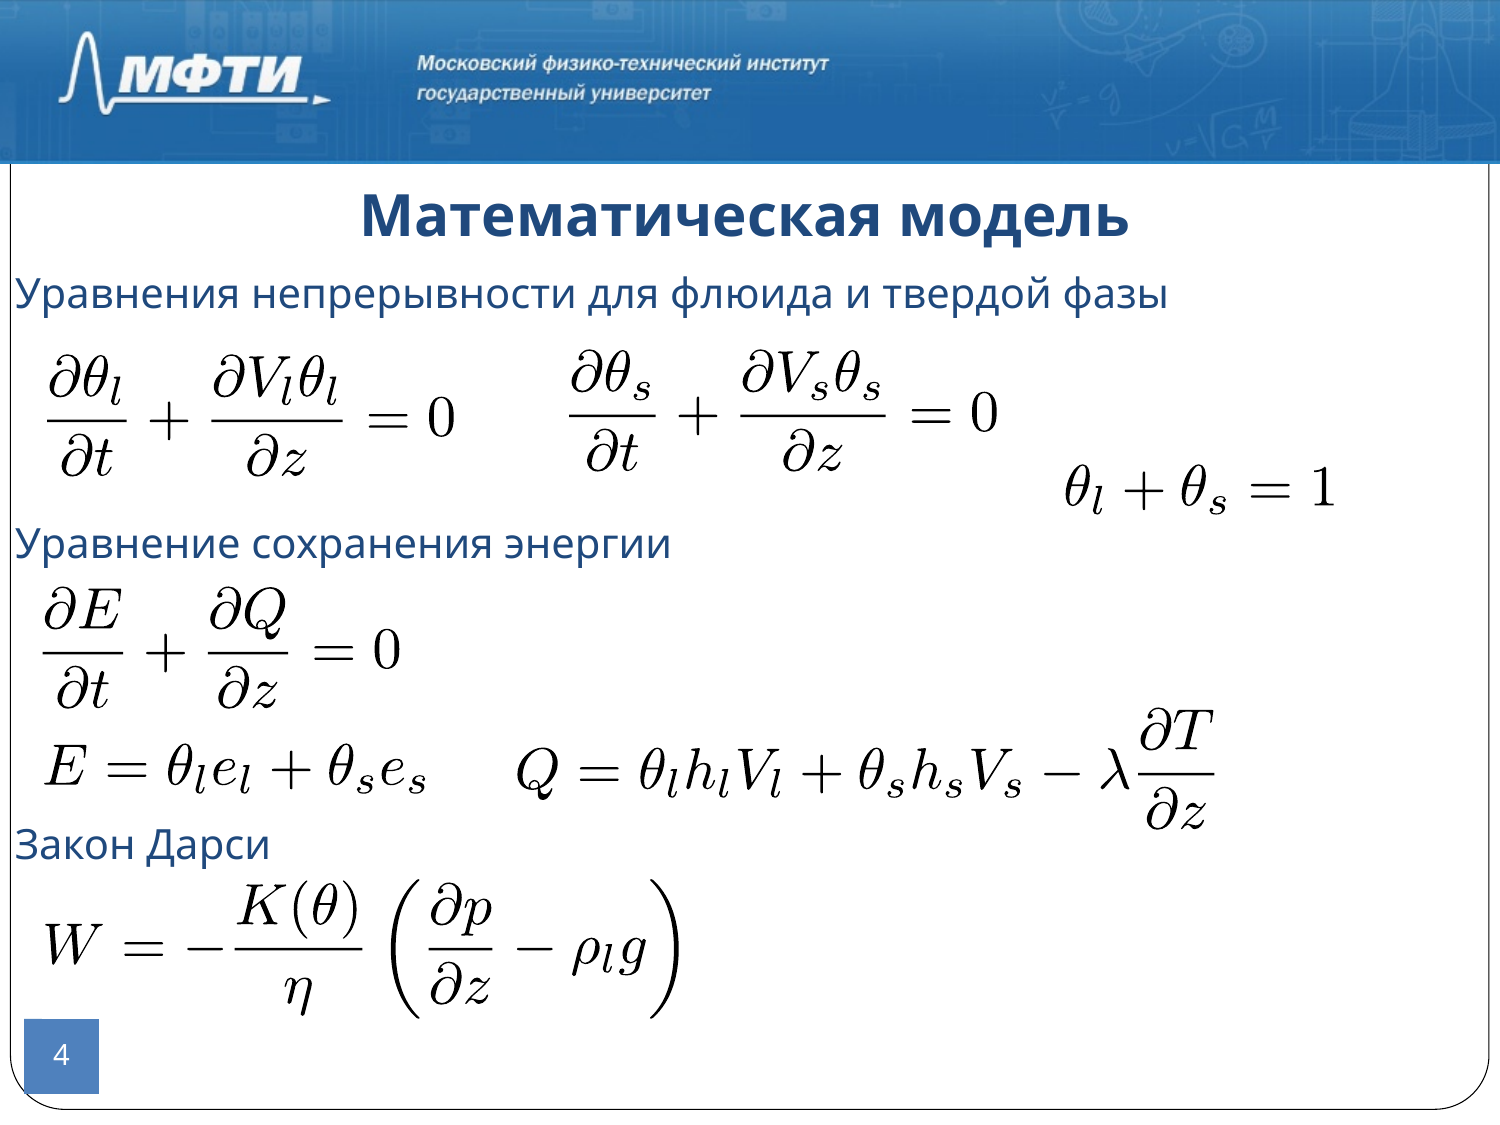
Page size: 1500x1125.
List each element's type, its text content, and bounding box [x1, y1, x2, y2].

text_box [1063, 464, 1339, 515]
text_box Математическая модель [106, 160, 1384, 259]
text_box [24, 1018, 99, 1094]
text_box [42, 586, 402, 709]
text_box [47, 344, 457, 477]
text_box [41, 743, 429, 794]
picture [0, 0, 1500, 164]
text_box [569, 349, 999, 472]
text_box [41, 879, 691, 1019]
text_box [514, 707, 1215, 830]
text_box Уравнения непрерывности для флюида и твердой фазы Уравнение сохранения энергии Закон Дарси [0, 259, 1475, 1005]
